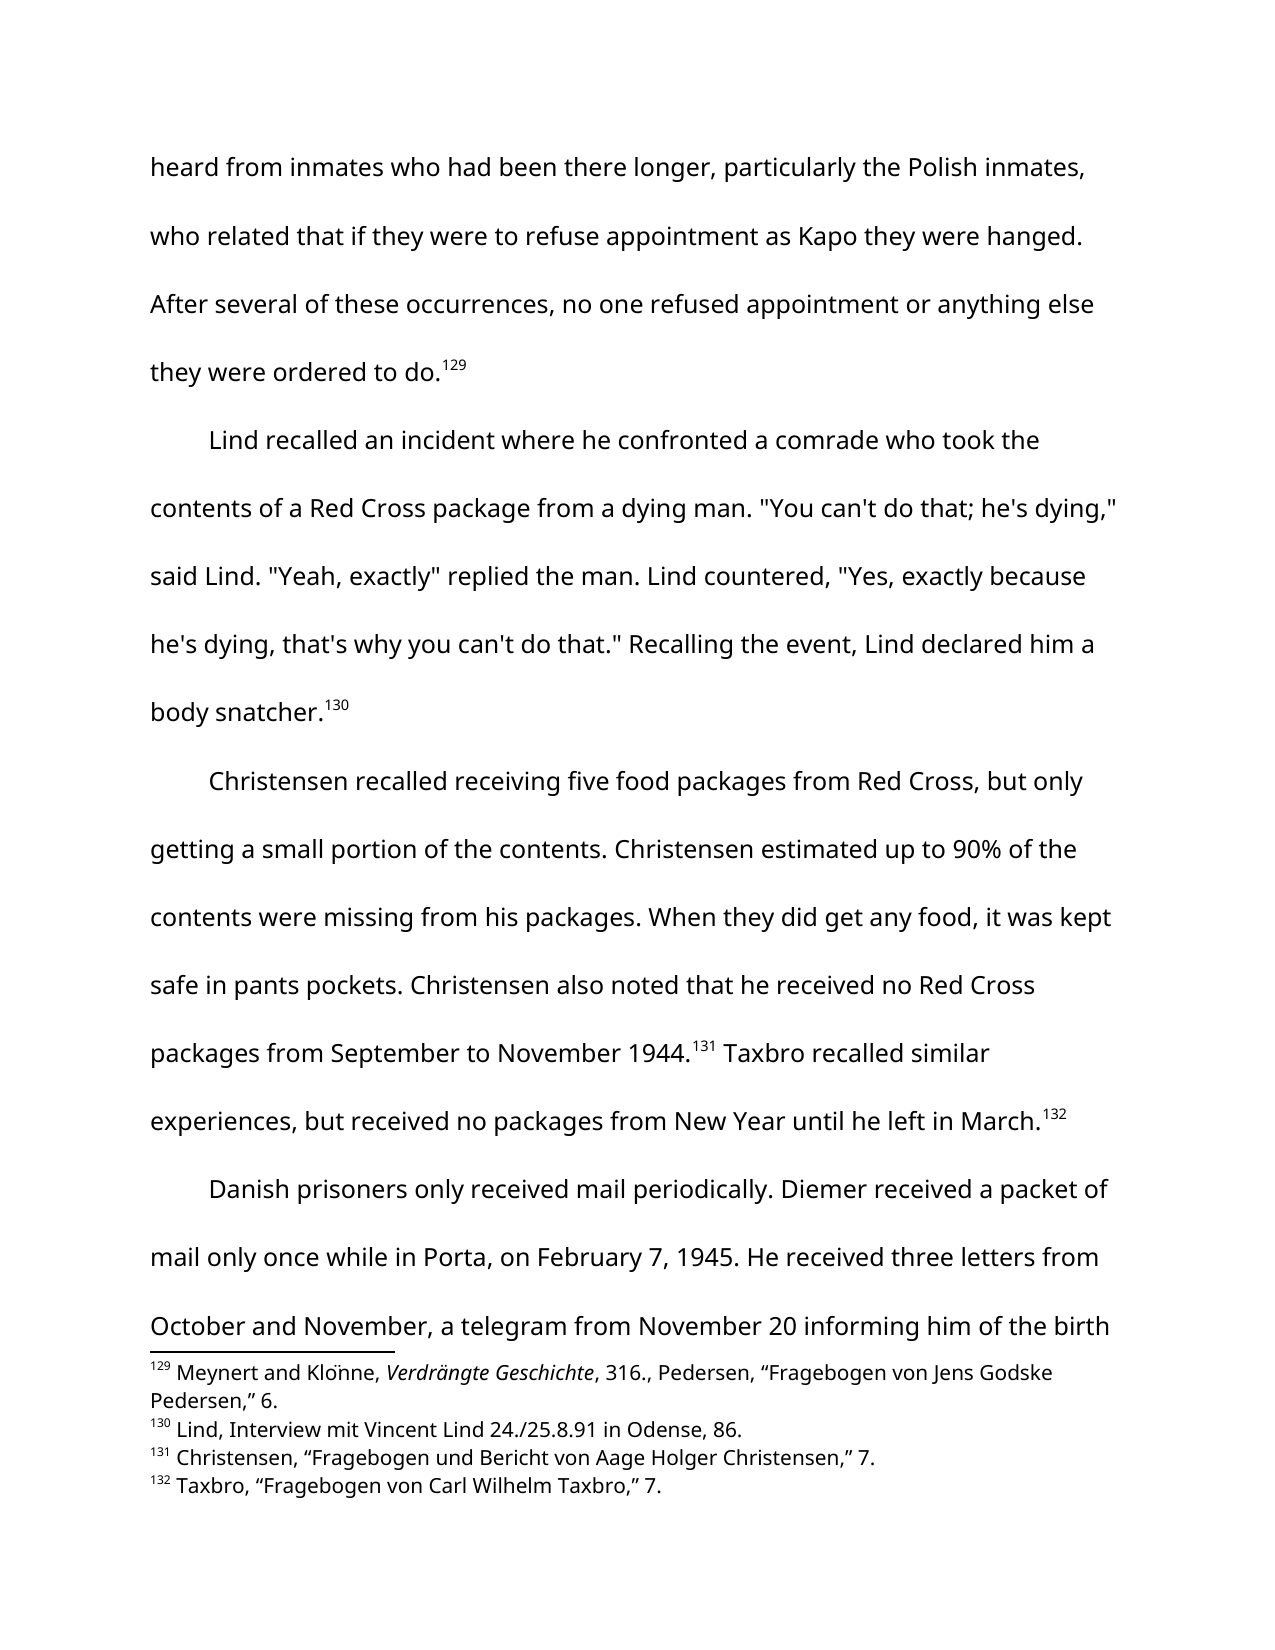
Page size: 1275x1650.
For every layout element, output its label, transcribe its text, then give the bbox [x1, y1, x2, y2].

text Lind recalled an incident where he confronted a comrade who took the contents of a Red Cross package from a dying man. "You can't do that; he's dying," said Lind. "Yeah, exactly" replied the man. Lind countered, "Yes, exactly because he's dying, that's why you can't do that." Recalling the event, Lind declared him a body snatcher. [150, 422, 1125, 729]
text Taxbro, “Fragebogen von Carl Wilhelm Taxbro,” 7. [150, 1472, 1125, 1500]
text heard from inmates who had been there longer, particularly the Polish inmates, who related that if they were to refuse appointment as Kapo they were hanged. After several of these occurrences, no one refused appointment or anything else they were ordered to do. [150, 150, 1125, 388]
text Lind, Interview mit Vincent Lind 24./25.8.91 in Odense, 86. [150, 1415, 1125, 1443]
text Christensen recalled receiving five food packages from Red Cross, but only getting a small portion of the contents. Christensen estimated up to 90% of the contents were missing from his packages. When they did get any food, it was kept safe in pants pockets. Christensen also noted that he received no Red Cross packages from September to November 1944. Taxbro recalled similar experiences, but received no packages from New Year until he left in March. [150, 763, 1125, 1138]
text Danish prisoners only received mail periodically. Diemer received a packet of mail only once while in Porta, on February 7, 1945. He received three letters from October and November, a telegram from November 20 informing him of the birth [150, 1172, 1125, 1342]
text Christensen, “Fragebogen und Bericht von Aage Holger Christensen,” 7. [150, 1443, 1125, 1472]
text Meynert and Klönne, Verdrängte Geschichte, 316., Pedersen, “Fragebogen von Jens Godske Pedersen,” 6. [150, 1358, 1125, 1415]
